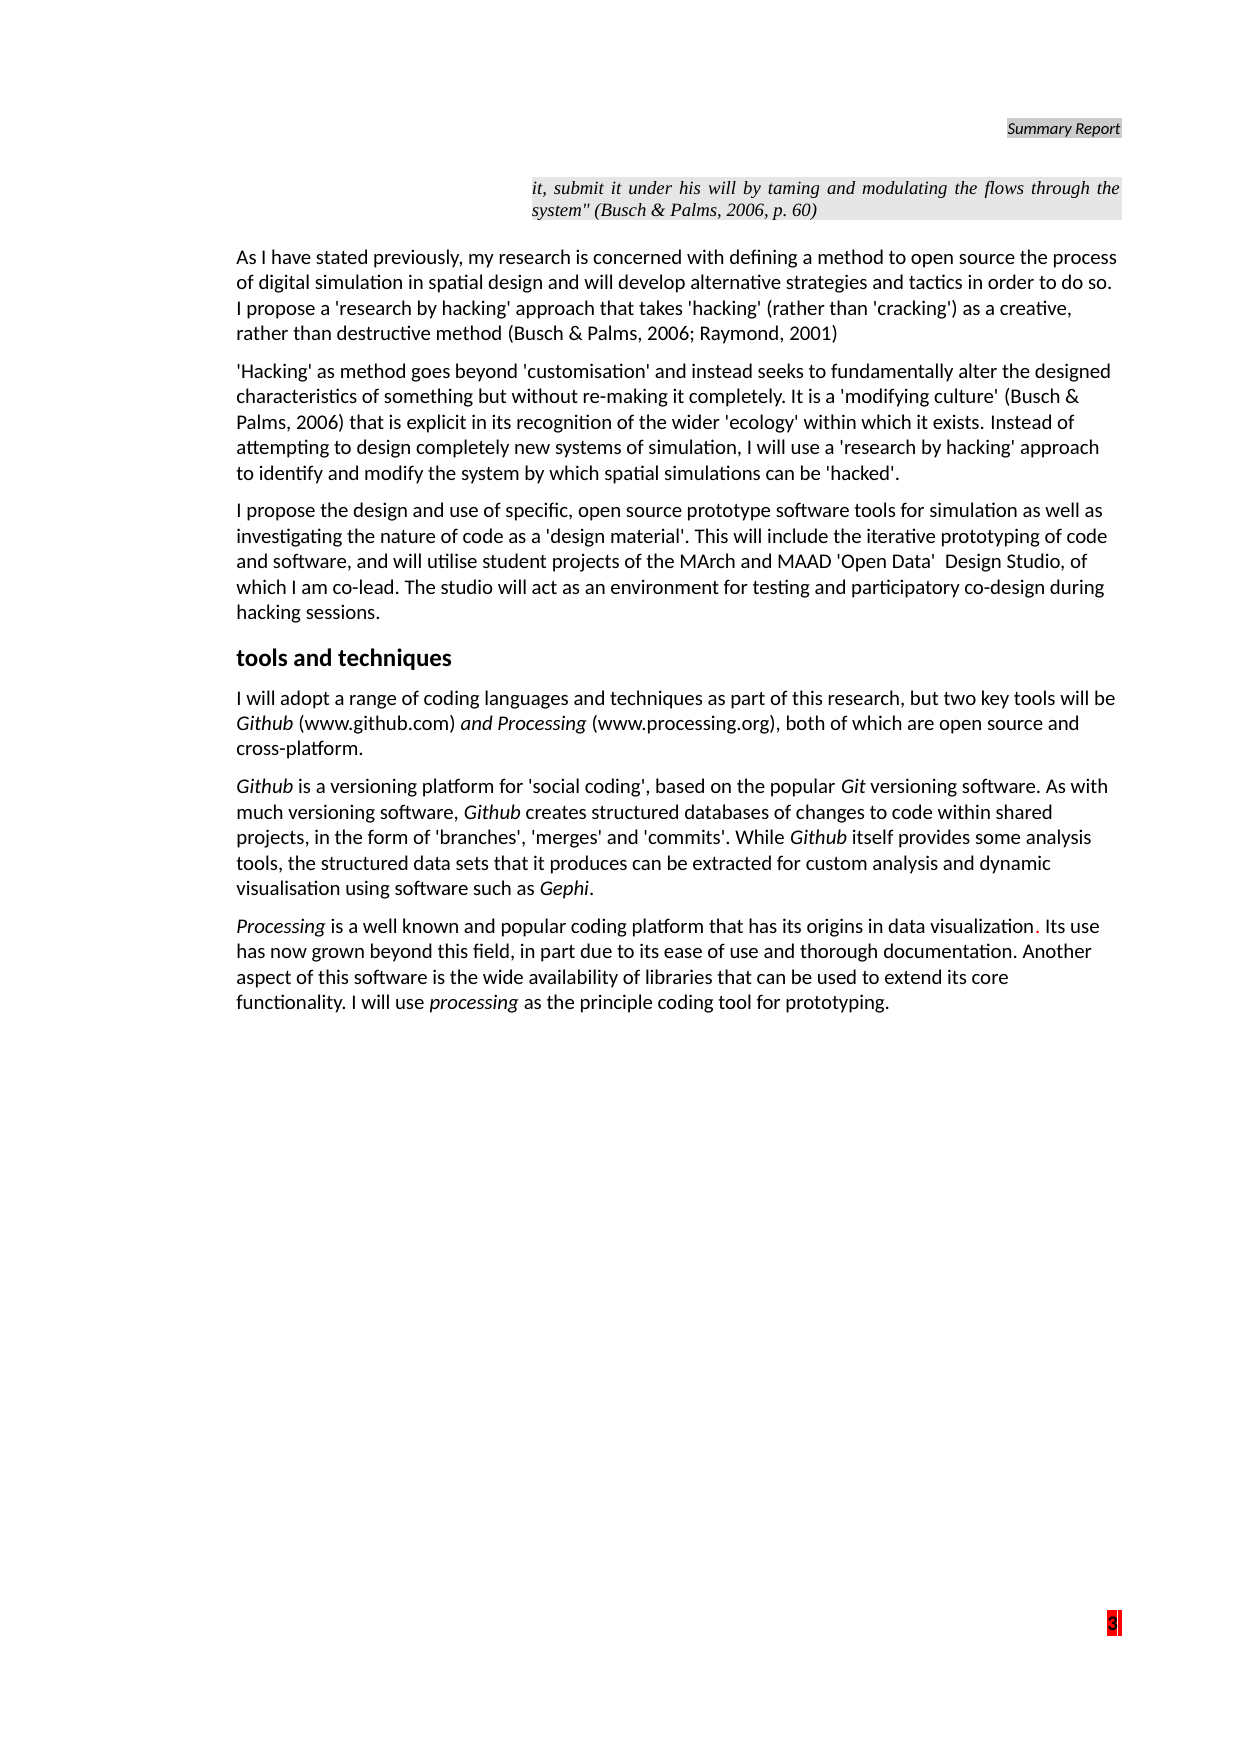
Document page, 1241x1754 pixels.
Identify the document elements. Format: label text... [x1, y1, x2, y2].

text As I have stated previously, my research is concerned with defining a method to open source the process of digital simulation in spatial design and will develop alternative strategies and tactics in order to do so. I propose a 'research by hacking' approach that takes 'hacking' (rather than 'cracking') as a creative, rather than destructive method (Busch & Palms, 2006; Raymond, 2001) [236, 244, 1122, 346]
text it, submit it under his will by taming and modulating the flows through the system" (Busch & Palms, 2006, p. 60) [532, 177, 1122, 220]
text I propose the design and use of specific, open source prototype software tools for simulation as well as investigating the nature of code as a 'design material'. This will include the iterative prototyping of code and software, and will utilise student projects of the MArch and MAAD 'Open Data' Design Studio, of which I am co-lead. The studio will act as an environment for testing and participatory co-design during hacking sessions. [236, 498, 1122, 625]
text I will adopt a range of coding languages and techniques as part of this research, but two key tools will be Github (www.github.com) and Processing (www.processing.org), both of which are open source and cross-platform. [236, 685, 1122, 761]
text Github is a versioning platform for 'social coding', based on the popular Git versioning software. As with much versioning software, Github creates structured databases of changes to code within shared projects, in the form of 'branches', 'merges' and 'commits'. While Github itself provides some analysis tools, the structured data sets that it produces can be extracted for custom analysis and dynamic visualisation using software such as Gephi. [236, 773, 1122, 901]
subtitle tools and techniques [236, 642, 1122, 673]
text 'Hacking' as method goes beyond 'customisation' and instead seeks to fundamentally alter the designed characteristics of something but without re-making it completely. It is a 'modifying culture' (Busch & Palms, 2006) that is explicit in its recognition of the wider 'ecology' within which it exists. Instead of attempting to design completely new systems of simulation, I will use a 'research by hacking' approach to identify and modify the system by which spatial simulations can be 'hacked'. [236, 358, 1122, 485]
text Processing is a well known and popular coding platform that has its origins in data visualization. Its use has now grown beyond this field, in part due to its ease of use and thorough documentation. Another aspect of this software is the wide availability of libraries that can be used to extend its core functionality. I will use processing as the principle coding tool for prototyping. [236, 913, 1122, 1015]
